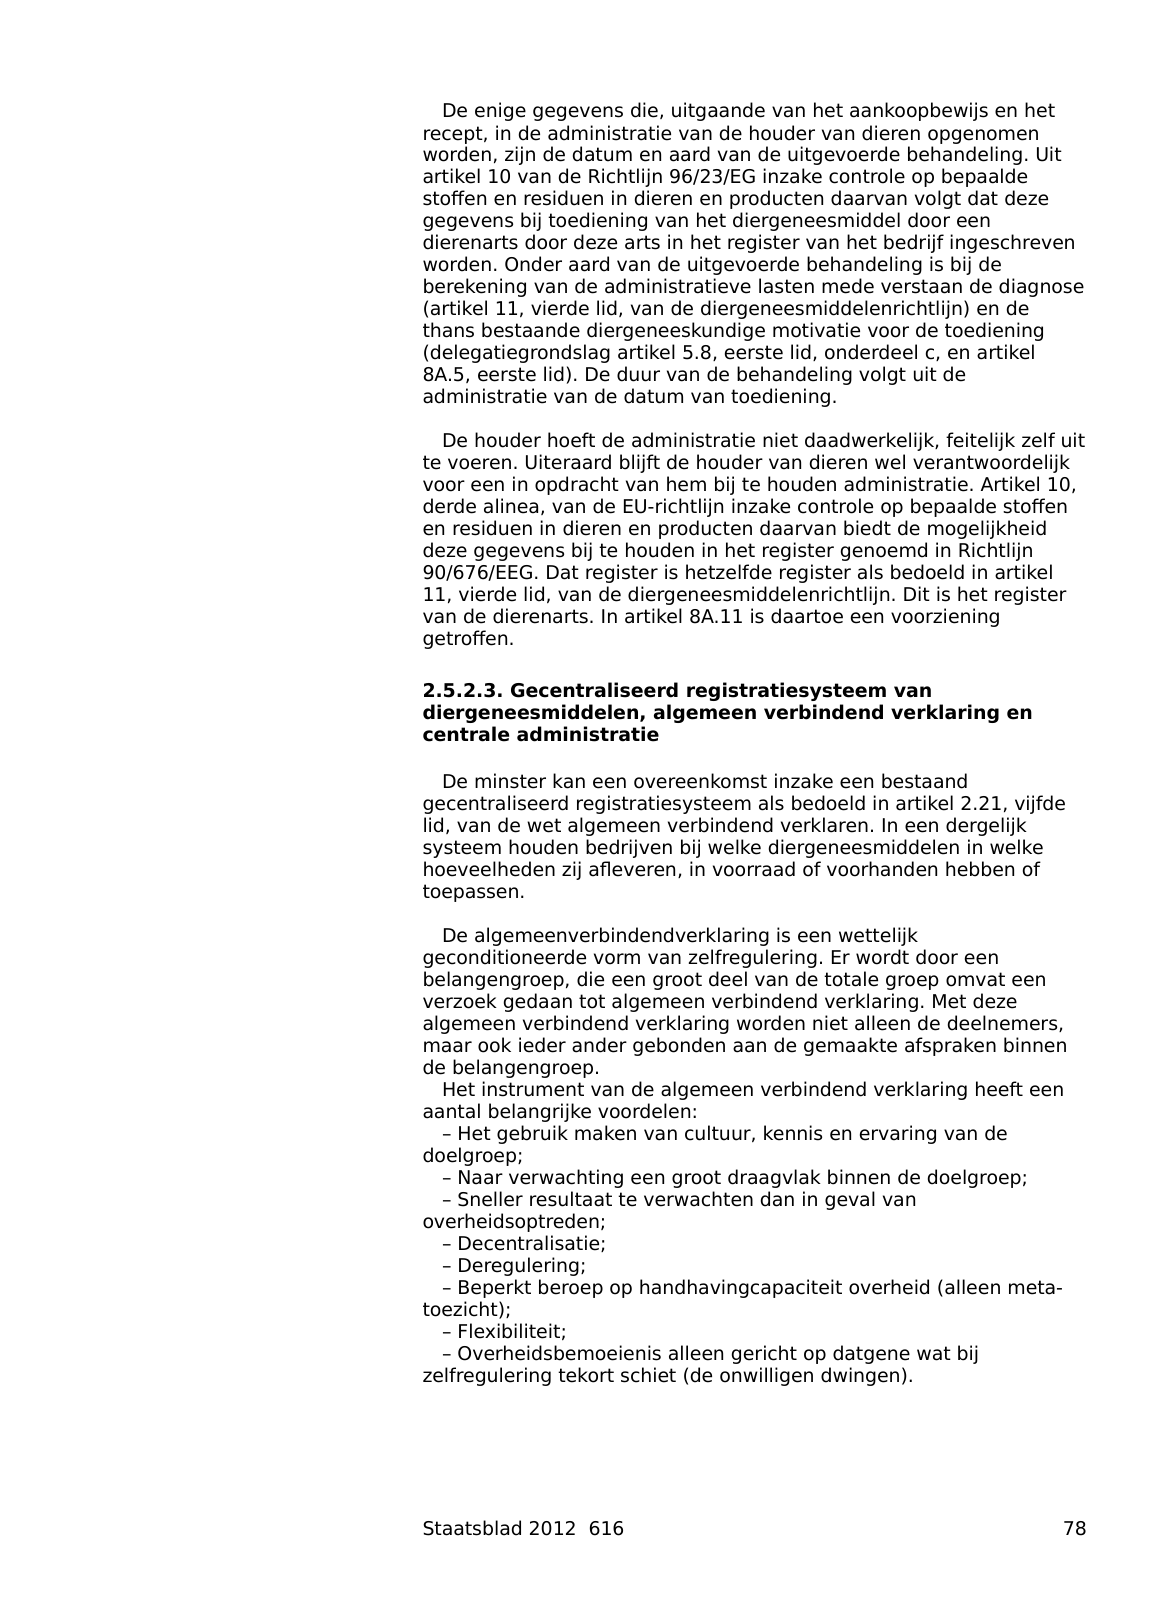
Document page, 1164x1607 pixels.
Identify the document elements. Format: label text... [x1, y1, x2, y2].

text Het instrument van de algemeen verbindend verklaring heeft een aantal belangrijke voordelen: [422, 1079, 1087, 1123]
text De algemeenverbindendverklaring is een wettelijk geconditioneerde vorm van zelfregulering. Er wordt door een belangengroep, die een groot deel van de totale groep omvat een verzoek gedaan tot algemeen verbindend verklaring. Met deze algemeen verbindend verklaring worden niet alleen de deelnemers, maar ook ieder ander gebonden aan de gemaakte afspraken binnen de belangengroep. [422, 925, 1087, 1079]
text – Beperkt beroep op handhavingcapaciteit overheid (alleen meta-toezicht); [422, 1277, 1087, 1321]
text – Decentralisatie; [422, 1233, 1087, 1255]
text – Sneller resultaat te verwachten dan in geval van overheidsoptreden; [422, 1189, 1087, 1233]
text – Naar verwachting een groot draagvlak binnen de doelgroep; [422, 1167, 1087, 1189]
subtitle 2.5.2.3. Gecentraliseerd registratiesysteem van diergeneesmiddelen, algemeen verbindend verklaring en centrale administratie [422, 680, 1087, 746]
text – Flexibiliteit; [422, 1321, 1087, 1343]
text De minster kan een overeenkomst inzake een bestaand gecentraliseerd registratiesysteem als bedoeld in artikel 2.21, vijfde lid, van de wet algemeen verbindend verklaren. In een dergelijk systeem houden bedrijven bij welke diergeneesmiddelen in welke hoeveelheden zij afleveren, in voorraad of voorhanden hebben of toepassen. [422, 771, 1087, 903]
text – Overheidsbemoeienis alleen gericht op datgene wat bij zelfregulering tekort schiet (de onwilligen dwingen). [422, 1343, 1087, 1387]
text De houder hoeft de administratie niet daadwerkelijk, feitelijk zelf uit te voeren. Uiteraard blijft de houder van dieren wel verantwoordelijk voor een in opdracht van hem bij te houden administratie. Artikel 10, derde alinea, van de EU-richtlijn inzake controle op bepaalde stoffen en residuen in dieren en producten daarvan biedt de mogelijkheid deze gegevens bij te houden in het register genoemd in Richtlijn 90/676/EEG. Dat register is hetzelfde register als bedoeld in artikel 11, vierde lid, van de diergeneesmiddelenrichtlijn. Dit is het register van de dierenarts. In artikel 8A.11 is daartoe een voorziening getroffen. [422, 430, 1087, 650]
text De enige gegevens die, uitgaande van het aankoopbewijs en het recept, in de administratie van de houder van dieren opgenomen worden, zijn de datum en aard van de uitgevoerde behandeling. Uit artikel 10 van de Richtlijn 96/23/EG inzake controle op bepaalde stoffen en residuen in dieren en producten daarvan volgt dat deze gegevens bij toediening van het diergeneesmiddel door een dierenarts door deze arts in het register van het bedrijf ingeschreven worden. Onder aard van de uitgevoerde behandeling is bij de berekening van de administratieve lasten mede verstaan de diagnose (artikel 11, vierde lid, van de diergeneesmiddelenrichtlijn) en de thans bestaande diergeneeskundige motivatie voor de toediening (delegatiegrondslag artikel 5.8, eerste lid, onderdeel c, en artikel 8A.5, eerste lid). De duur van de behandeling volgt uit de administratie van de datum van toediening. [422, 100, 1087, 408]
text – Deregulering; [422, 1255, 1087, 1277]
text – Het gebruik maken van cultuur, kennis en ervaring van de doelgroep; [422, 1123, 1087, 1167]
